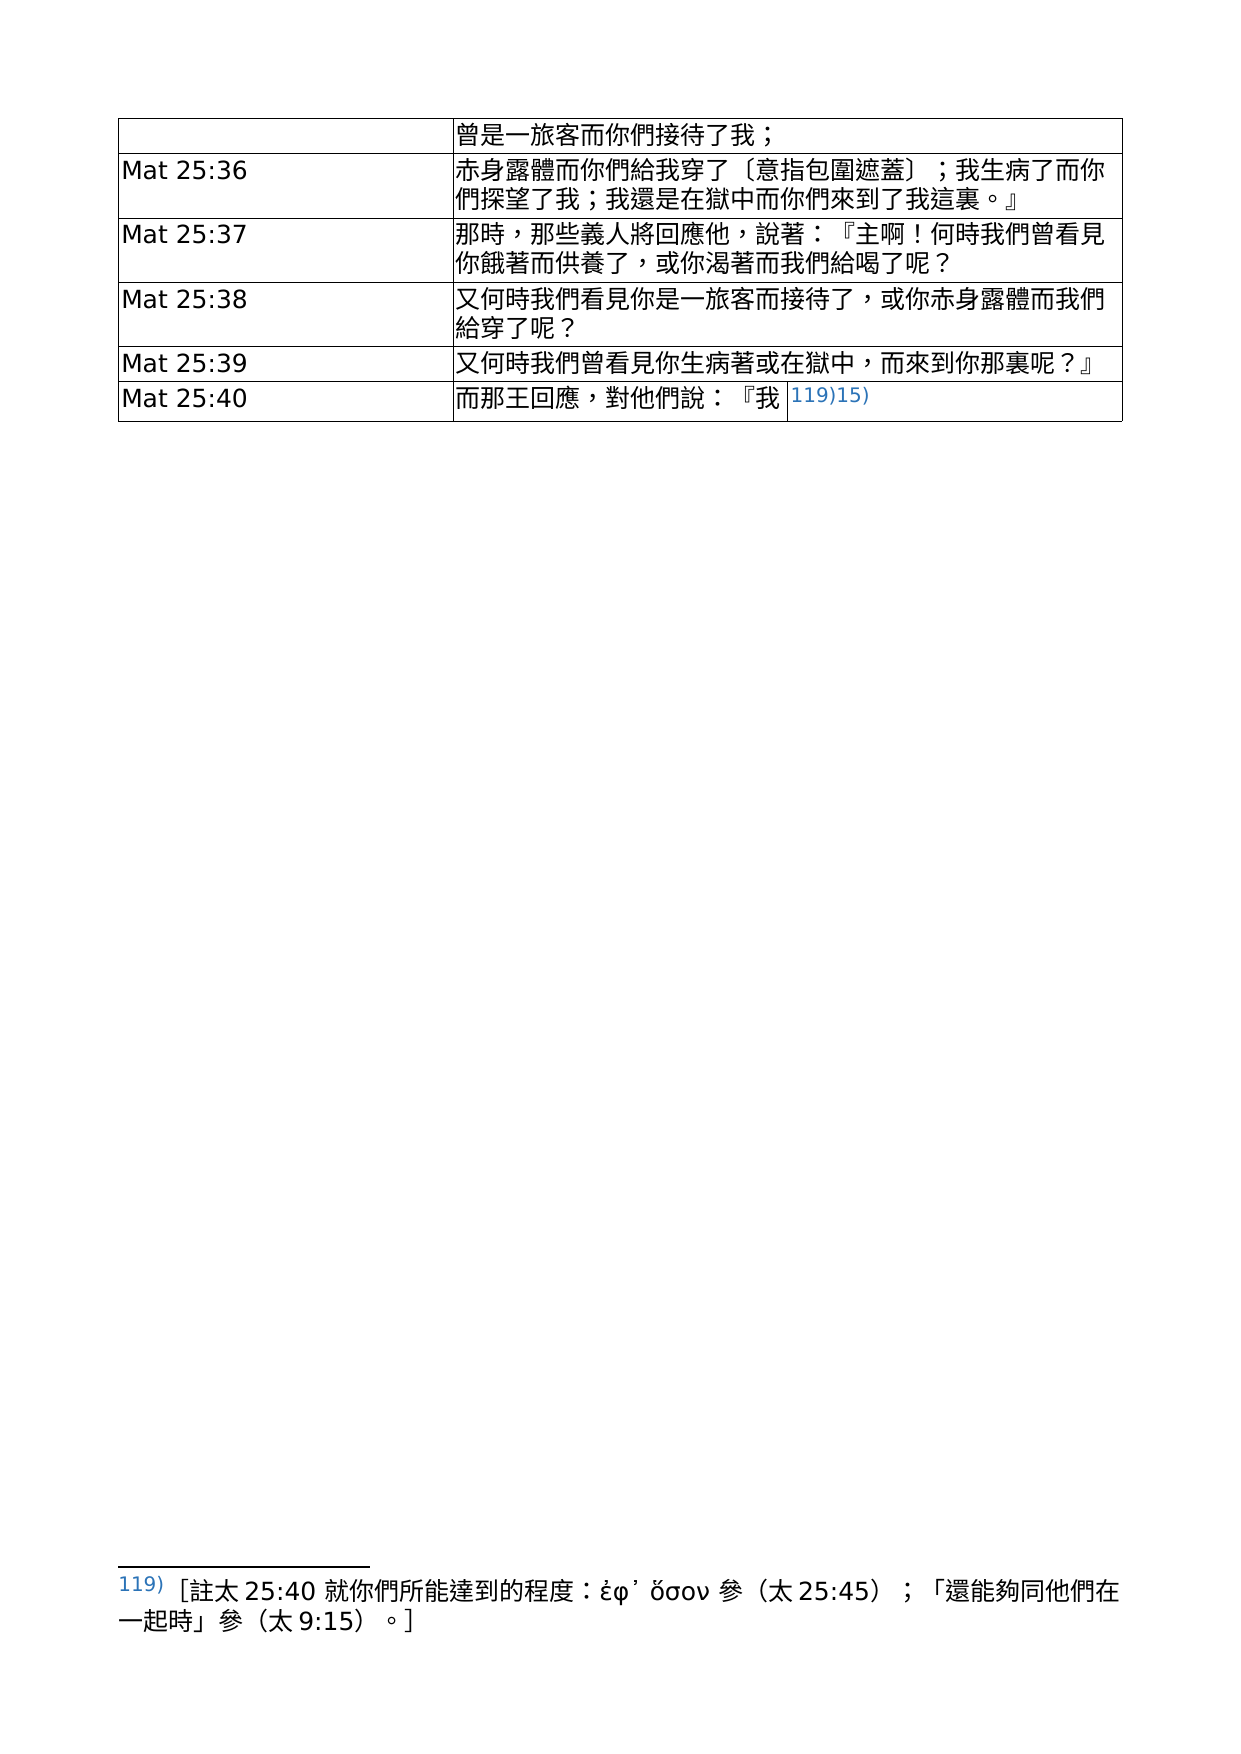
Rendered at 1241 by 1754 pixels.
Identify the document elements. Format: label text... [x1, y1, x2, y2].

table_cell 15) [788, 382, 1122, 421]
table_cell 又何時我們看見你是一旅客而接待了，或你赤身露體而我們給穿了呢？ [454, 283, 1122, 346]
table_cell Mat 25:40 [119, 382, 453, 421]
table_cell 赤身露體而你們給我穿了〔意指包圍遮蓋〕；我生病了而你們探望了我；我還是在獄中而你們來到了我這裏。』 [454, 154, 1122, 217]
table_cell Mat 25:39 [119, 347, 453, 381]
table_cell Mat 25:37 [119, 219, 453, 282]
table_cell 那時，那些義人將回應他，說著：『主啊！何時我們曾看見你餓著而供養了，或你渴著而我們給喝了呢？ [454, 219, 1122, 282]
table_cell [119, 119, 453, 153]
table_cell Mat 25:38 [119, 283, 453, 346]
table_cell Mat 25:36 [119, 154, 453, 217]
table_cell 曾是一旅客而你們接待了我； [454, 119, 1122, 153]
table_cell 而那王回應，對他們說：『我 [454, 382, 787, 421]
table_cell 又何時我們曾看見你生病著或在獄中，而來到你那裏呢？』 [454, 347, 1122, 381]
